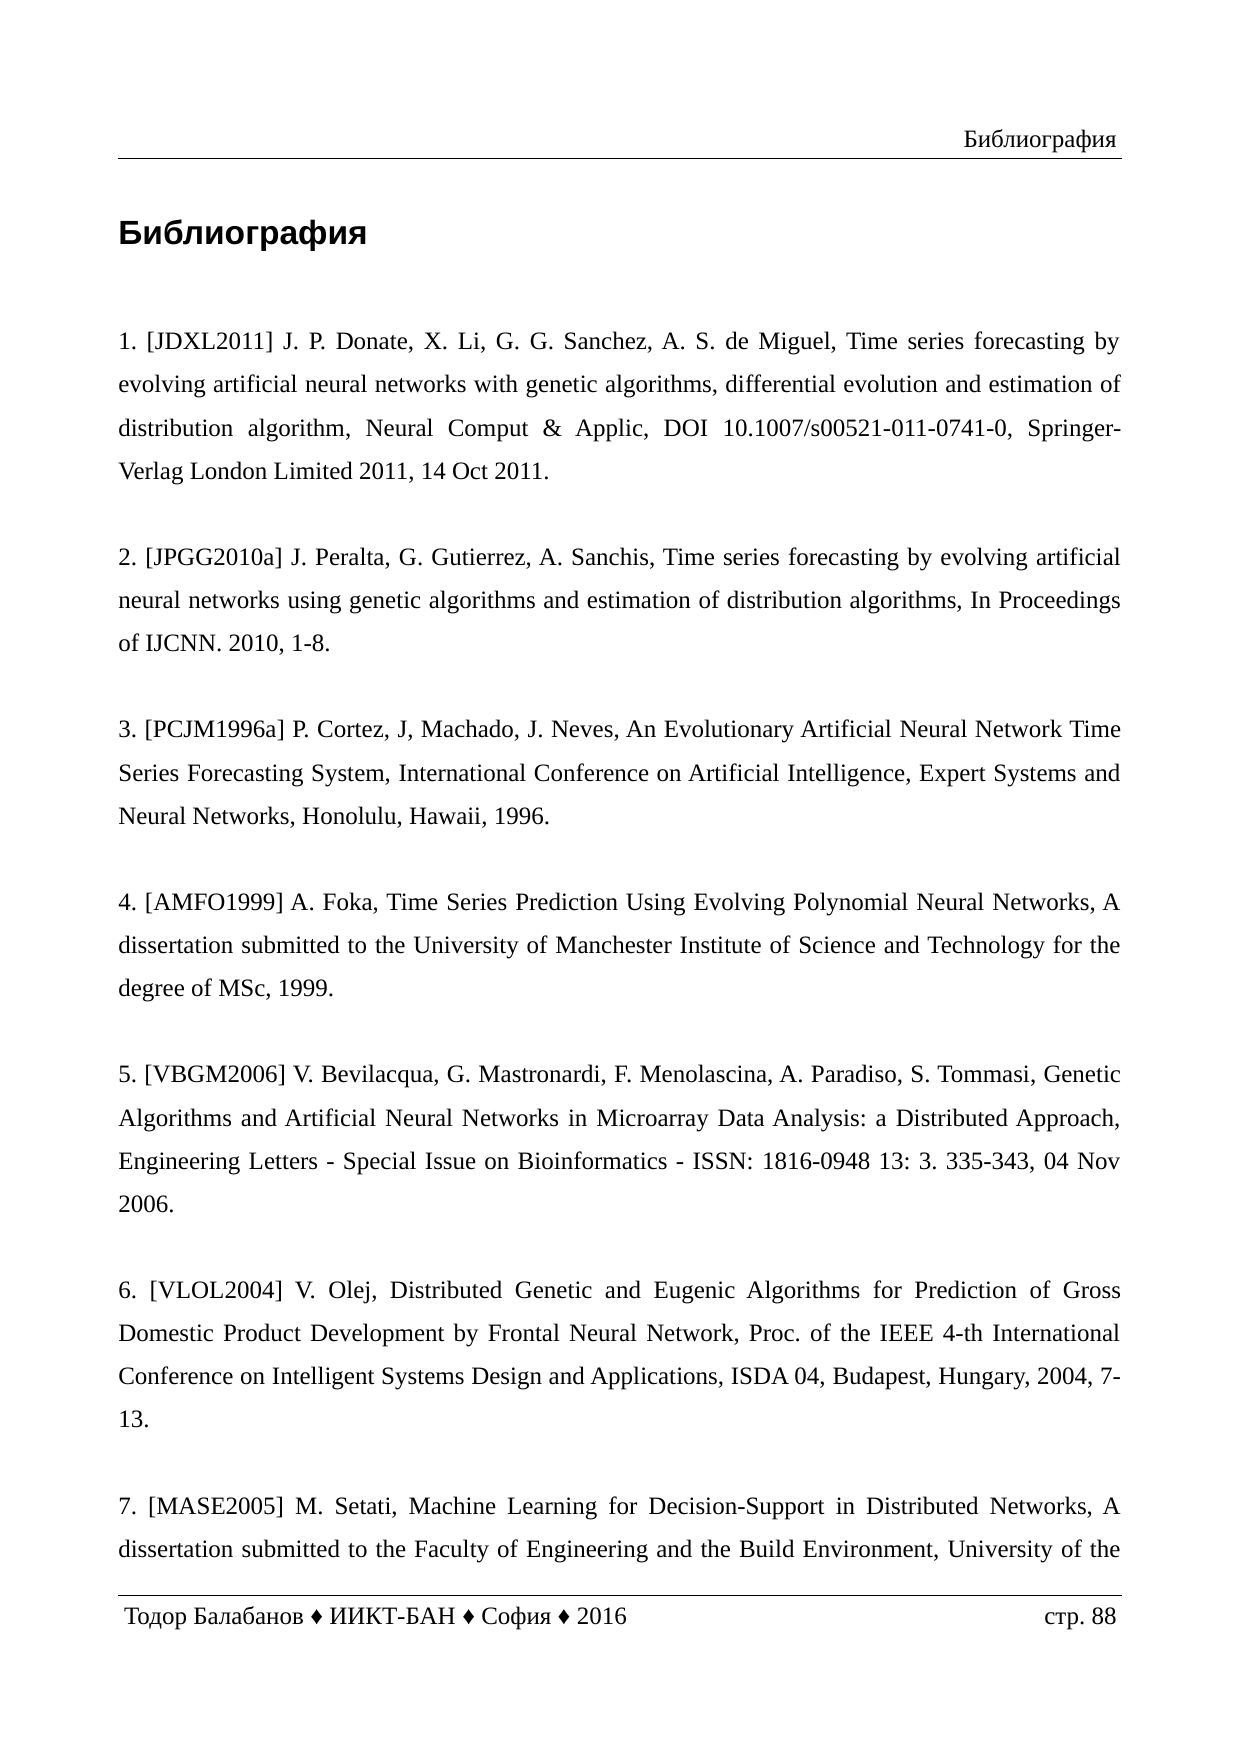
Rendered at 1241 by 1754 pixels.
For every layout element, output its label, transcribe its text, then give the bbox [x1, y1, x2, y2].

subtitle Библиография [118, 213, 1122, 252]
text 6. [VLOL2004] V. Olej, Distributed Genetic and Eugenic Algorithms for Prediction of Gross Domestic Product Development by Frontal Neural Network, Proc. of the IEEE 4-th International Conference on Intelligent Systems Design and Applications, ISDA 04, Budapest, Hungary, 2004, 7-13. [118, 1275, 1122, 1433]
text 2. [JPGG2010a] J. Peralta, G. Gutierrez, A. Sanchis, Time series forecasting by evolving artificial neural networks using genetic algorithms and estimation of distribution algorithms, In Proceedings of IJCNN. 2010, 1-8. [118, 542, 1122, 657]
text 4. [AMFO1999] A. Foka, Time Series Prediction Using Evolving Polynomial Neural Networks, A dissertation submitted to the University of Manchester Institute of Science and Technology for the degree of MSc, 1999. [118, 887, 1122, 1002]
text 1. [JDXL2011] J. P. Donate, X. Li, G. G. Sanchez, A. S. de Miguel, Time series forecasting by evolving artificial neural networks with genetic algorithms, differential evolution and estimation of distribution algorithm, Neural Comput & Applic, DOI 10.1007/s00521-011-0741-0, Springer-Verlag London Limited 2011, 14 Oct 2011. [118, 326, 1122, 484]
text 7. [MASE2005] M. Setati, Machine Learning for Decision-Support in Distributed Networks, A dissertation submitted to the Faculty of Engineering and the Build Environment, University of the [118, 1491, 1122, 1563]
text 5. [VBGM2006] V. Bevilacqua, G. Mastronardi, F. Menolascina, A. Paradiso, S. Tommasi, Genetic Algorithms and Artificial Neural Networks in Microarray Data Analysis: a Distributed Approach, Engineering Letters - Special Issue on Bioinformatics - ISSN: 1816-0948 13: 3. 335-343, 04 Nov 2006. [118, 1059, 1122, 1218]
text 3. [PCJM1996a] P. Cortez, J, Machado, J. Neves, An Evolutionary Artificial Neural Network Time Series Forecasting System, International Conference on Artificial Intelligence, Expert Systems and Neural Networks, Honolulu, Hawaii, 1996. [118, 714, 1122, 829]
